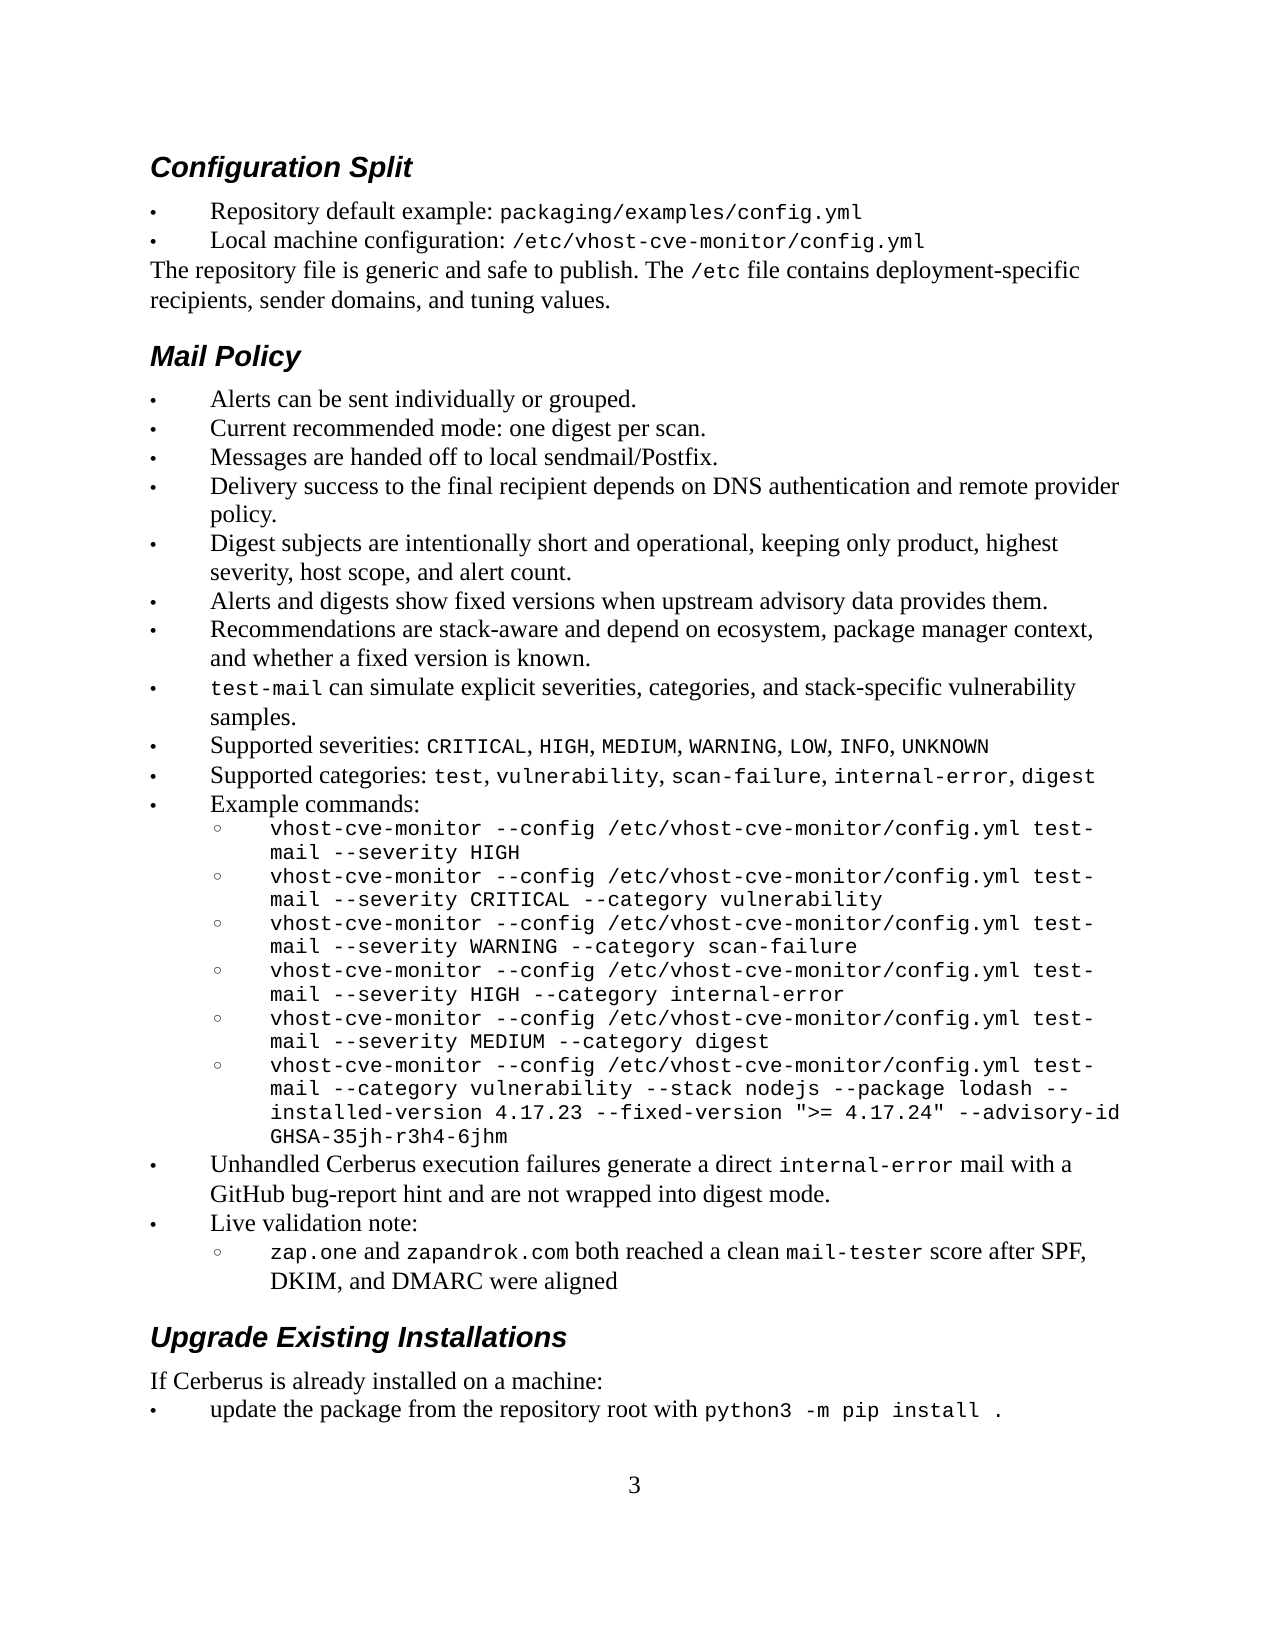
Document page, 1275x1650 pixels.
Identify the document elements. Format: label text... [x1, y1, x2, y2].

list vhost-cve-monitor --config /etc/vhost-cve-monitor/config.yml test-mail --severity HIGH [210, 818, 1125, 866]
list Repository default example: packaging/examples/config.yml [150, 196, 1125, 226]
list Alerts and digests show fixed versions when upstream advisory data provides them. [150, 586, 1125, 614]
list Alerts can be sent individually or grouped. [150, 384, 1125, 413]
list Live validation note: [150, 1208, 1125, 1236]
text If Cerberus is already installed on a machine: [150, 1366, 1125, 1394]
list vhost-cve-monitor --config /etc/vhost-cve-monitor/config.yml test-mail --category vulnerability --stack nodejs --package lodash --installed-version 4.17.23 --fixed-version ">= 4.17.24" --advisory-id GHSA-35jh-r3h4-6jhm [210, 1055, 1125, 1149]
subtitle Mail Policy [150, 338, 1125, 372]
list Supported severities: CRITICAL, HIGH, MEDIUM, WARNING, LOW, INFO, UNKNOWN [150, 730, 1125, 760]
list Recommendations are stack-aware and depend on ecosystem, package manager context, and whether a fixed version is known. [150, 614, 1125, 672]
list Unhandled Cerberus execution failures generate a direct internal-error mail with a GitHub bug-report hint and are not wrapped into digest mode. [150, 1149, 1125, 1208]
list Example commands: [150, 789, 1125, 818]
subtitle Configuration Split [150, 150, 1125, 183]
list Delivery success to the final recipient depends on DNS authentication and remote provider policy. [150, 471, 1125, 528]
list vhost-cve-monitor --config /etc/vhost-cve-monitor/config.yml test-mail --severity CRITICAL --category vulnerability [210, 866, 1125, 913]
list test-mail can simulate explicit severities, categories, and stack-specific vulnerability samples. [150, 672, 1125, 730]
list Supported categories: test, vulnerability, scan-failure, internal-error, digest [150, 760, 1125, 789]
list zap.one and zapandrok.com both reached a clean mail-tester score after SPF, DKIM, and DMARC were aligned [210, 1236, 1125, 1295]
list Messages are handed off to local sendmail/Postfix. [150, 442, 1125, 471]
subtitle Upgrade Existing Installations [150, 1320, 1125, 1353]
list vhost-cve-monitor --config /etc/vhost-cve-monitor/config.yml test-mail --severity MEDIUM --category digest [210, 1007, 1125, 1055]
list Digest subjects are intentionally short and operational, keeping only product, highest severity, host scope, and alert count. [150, 528, 1125, 586]
list vhost-cve-monitor --config /etc/vhost-cve-monitor/config.yml test-mail --severity WARNING --category scan-failure [210, 913, 1125, 960]
list Local machine configuration: /etc/vhost-cve-monitor/config.yml [150, 226, 1125, 255]
list vhost-cve-monitor --config /etc/vhost-cve-monitor/config.yml test-mail --severity HIGH --category internal-error [210, 960, 1125, 1007]
list Current recommended mode: one digest per scan. [150, 413, 1125, 442]
text The repository file is generic and safe to publish. The /etc file contains deployment-specific recipients, sender domains, and tuning values. [150, 255, 1125, 313]
list update the package from the repository root with python3 -m pip install . [150, 1394, 1125, 1424]
